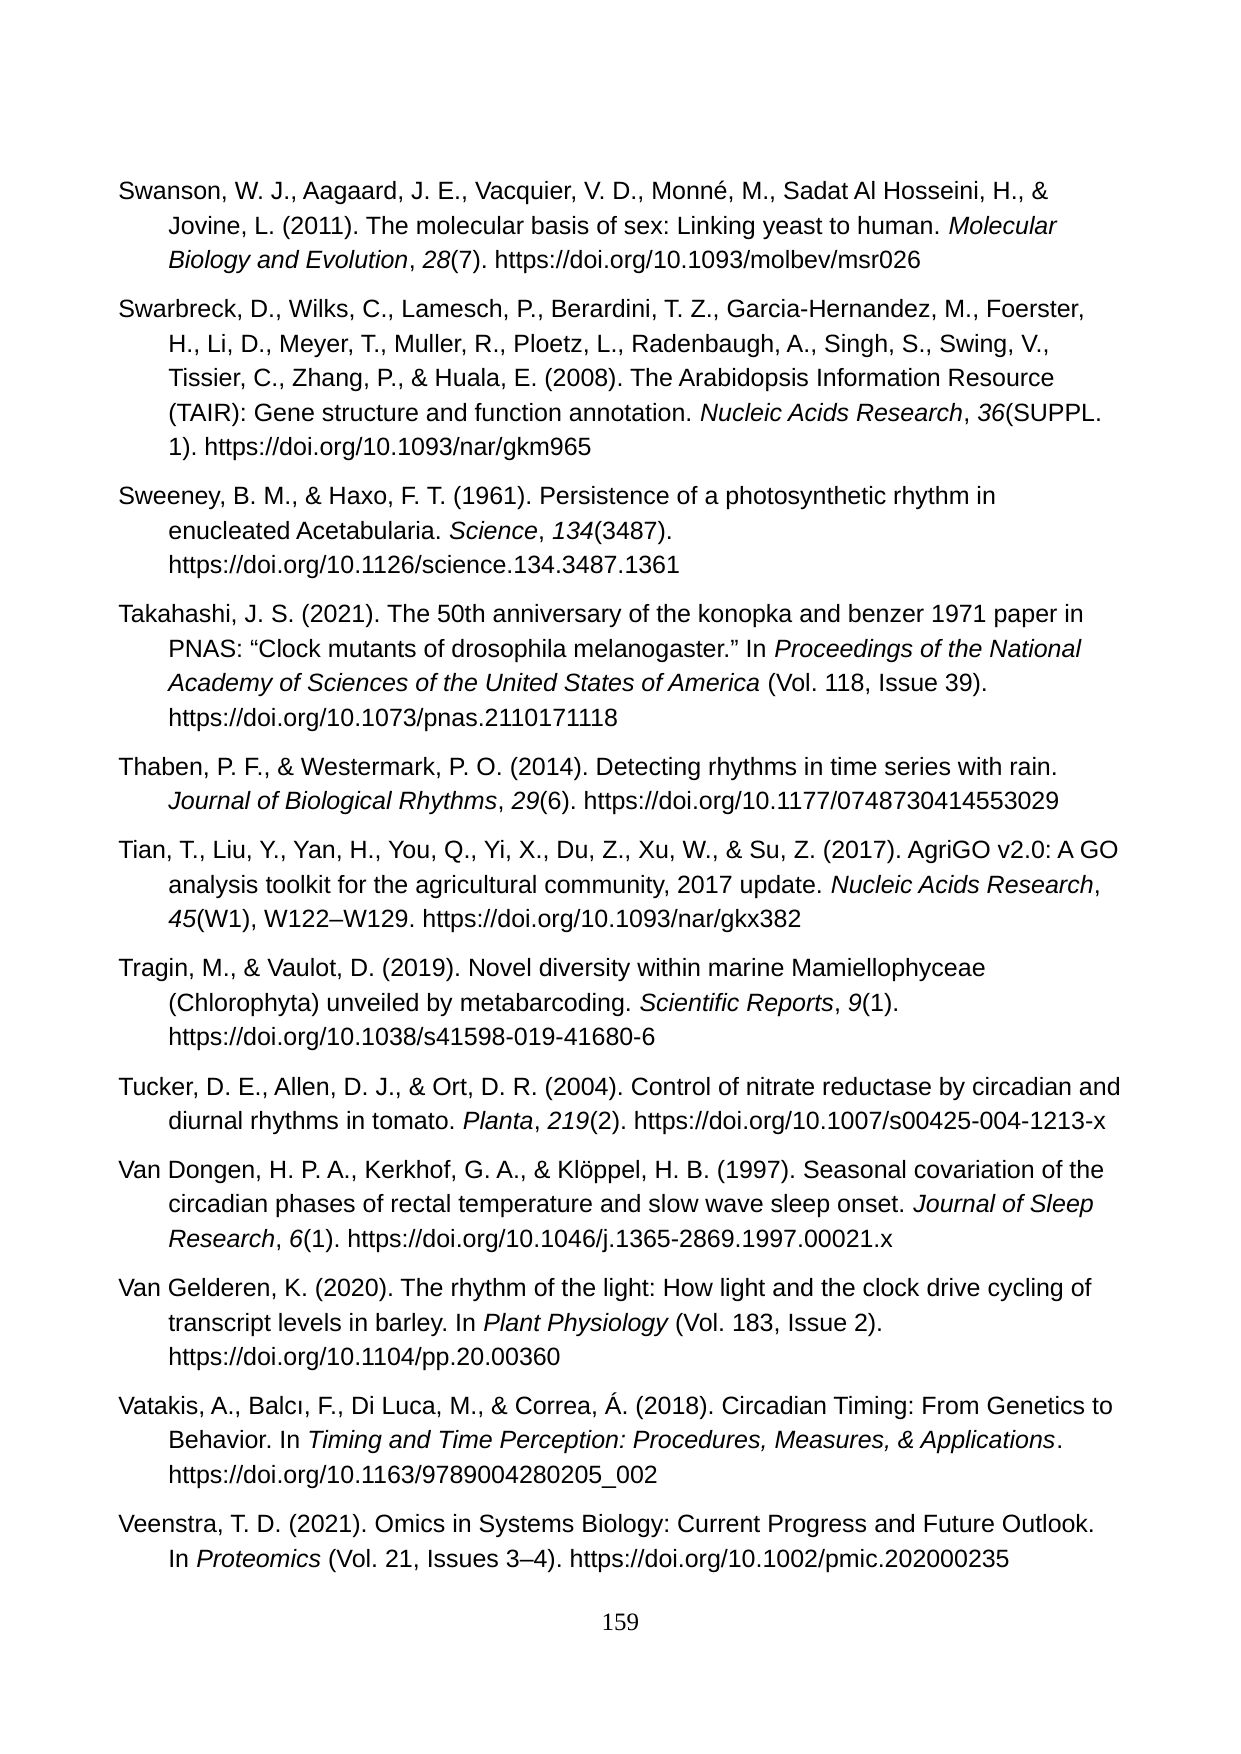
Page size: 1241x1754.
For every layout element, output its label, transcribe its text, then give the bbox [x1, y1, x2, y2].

text Takahashi, J. S. (2021). The 50th anniversary of the konopka and benzer 1971 paper in PNAS: “Clock mutants of drosophila melanogaster.” In Proceedings of the National Academy of Sciences of the United States of America (Vol. 118, Issue 39). https://doi.org/10.1073/pnas.2110171118 [118, 599, 1122, 732]
text Veenstra, T. D. (2021). Omics in Systems Biology: Current Progress and Future Outlook. In Proteomics (Vol. 21, Issues 3–4). https://doi.org/10.1002/pmic.202000235 [118, 1509, 1122, 1572]
text Van Dongen, H. P. A., Kerkhof, G. A., & Klöppel, H. B. (1997). Seasonal covariation of the circadian phases of rectal temperature and slow wave sleep onset. Journal of Sleep Research, 6(1). https://doi.org/10.1046/j.1365-2869.1997.00021.x [118, 1155, 1122, 1253]
text Tucker, D. E., Allen, D. J., & Ort, D. R. (2004). Control of nitrate reductase by circadian and diurnal rhythms in tomato. Planta, 219(2). https://doi.org/10.1007/s00425-004-1213-x [118, 1071, 1122, 1135]
text Tian, T., Liu, Y., Yan, H., You, Q., Yi, X., Du, Z., Xu, W., & Su, Z. (2017). AgriGO v2.0: A GO analysis toolkit for the agricultural community, 2017 update. Nucleic Acids Research, 45(W1), W122–W129. https://doi.org/10.1093/nar/gkx382 [118, 835, 1122, 933]
text Swarbreck, D., Wilks, C., Lamesch, P., Berardini, T. Z., Garcia-Hernandez, M., Foerster, H., Li, D., Meyer, T., Muller, R., Ploetz, L., Radenbaugh, A., Singh, S., Swing, V., Tissier, C., Zhang, P., & Huala, E. (2008). The Arabidopsis Information Resource (TAIR): Gene structure and function annotation. Nucleic Acids Research, 36(SUPPL. 1). https://doi.org/10.1093/nar/gkm965 [118, 294, 1122, 461]
text Thaben, P. F., & Westermark, P. O. (2014). Detecting rhythms in time series with rain. Journal of Biological Rhythms, 29(6). https://doi.org/10.1177/0748730414553029 [118, 752, 1122, 815]
text Swanson, W. J., Aagaard, J. E., Vacquier, V. D., Monné, M., Sadat Al Hosseini, H., & Jovine, L. (2011). The molecular basis of sex: Linking yeast to human. Molecular Biology and Evolution, 28(7). https://doi.org/10.1093/molbev/msr026 [118, 176, 1122, 274]
text Sweeney, B. M., & Haxo, F. T. (1961). Persistence of a photosynthetic rhythm in enucleated Acetabularia. Science, 134(3487). https://doi.org/10.1126/science.134.3487.1361 [118, 481, 1122, 579]
text Vatakis, A., Balcı, F., Di Luca, M., & Correa, Á. (2018). Circadian Timing: From Genetics to Behavior. In Timing and Time Perception: Procedures, Measures, & Applications. https://doi.org/10.1163/9789004280205_002 [118, 1391, 1122, 1489]
text Tragin, M., & Vaulot, D. (2019). Novel diversity within marine Mamiellophyceae (Chlorophyta) unveiled by metabarcoding. Scientific Reports, 9(1). https://doi.org/10.1038/s41598-019-41680-6 [118, 953, 1122, 1051]
text Van Gelderen, K. (2020). The rhythm of the light: How light and the clock drive cycling of transcript levels in barley. In Plant Physiology (Vol. 183, Issue 2). https://doi.org/10.1104/pp.20.00360 [118, 1273, 1122, 1371]
